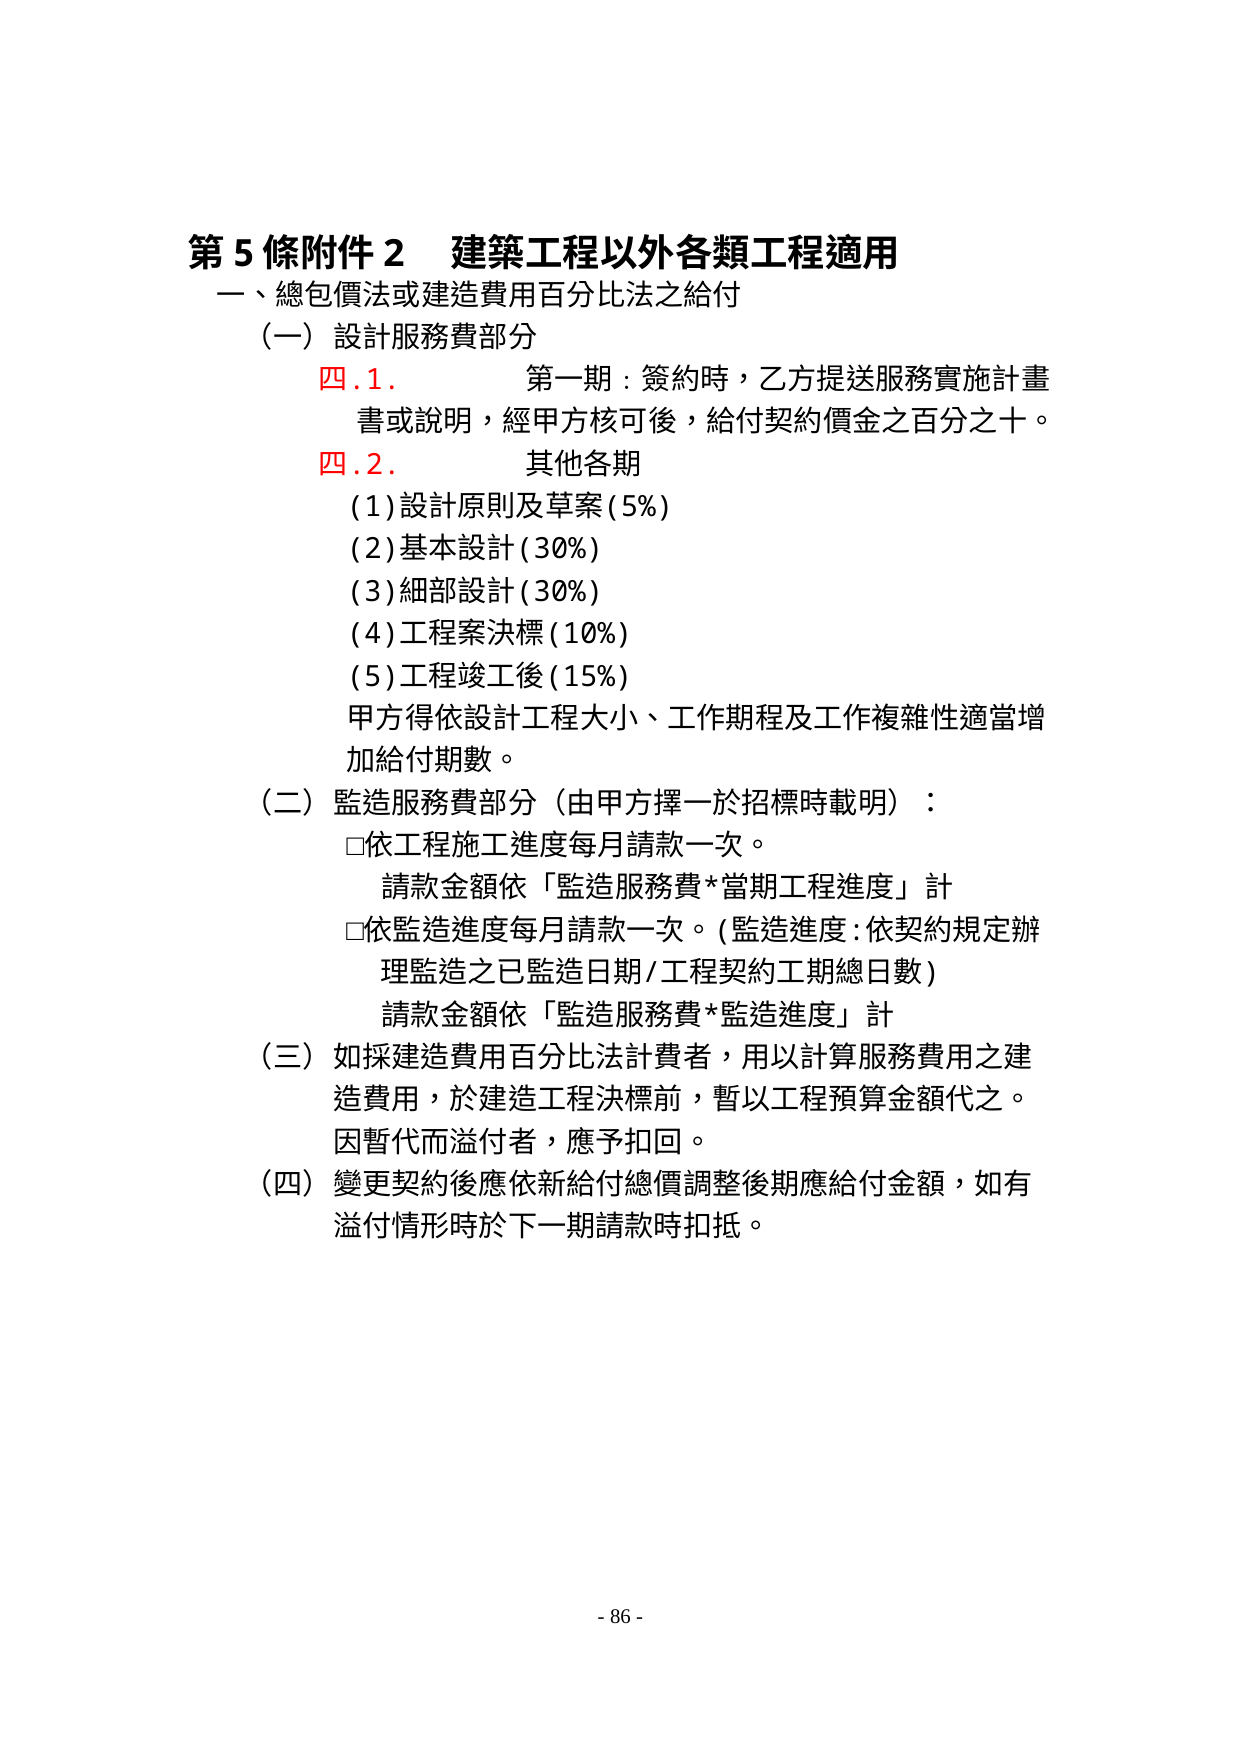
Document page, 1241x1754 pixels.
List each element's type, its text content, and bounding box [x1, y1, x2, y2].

list 第一期﹕簽約時，乙方提送服務實施計畫書或說明，經甲方核可後，給付契約價金之百分之十。 [319, 356, 1053, 440]
text 第5條附件2 建築工程以外各類工程適用 [187, 208, 1053, 271]
text □依工程施工進度每月請款一次。 [288, 822, 1053, 864]
list 設計服務費部分 [244, 313, 1053, 356]
list 變更契約後應依新給付總價調整後期應給付金額，如有溢付情形時於下一期請款時扣抵。 [244, 1160, 1053, 1245]
text 請款金額依「監造服務費*監造進度」計 [346, 991, 1053, 1033]
text (4)工程案決標(10%) [288, 610, 1053, 652]
text (2)基本設計(30%) [288, 525, 1053, 567]
text □依監造進度每月請款一次。(監造進度:依契約規定辦理監造之已監造日期/工程契約工期總日數) [346, 906, 1053, 991]
text (1)設計原則及草案(5%) [288, 483, 1053, 525]
text 一、總包價法或建造費用百分比法之給付 [187, 271, 1053, 313]
text (3)細部設計(30%) [288, 567, 1053, 610]
text 甲方得依設計工程大小、工作期程及工作複雜性適當增加給付期數。 [346, 695, 1053, 779]
text 請款金額依「監造服務費*當期工程進度」計 [288, 864, 1053, 906]
list 如採建造費用百分比法計費者，用以計算服務費用之建造費用，於建造工程決標前，暫以工程預算金額代之。因暫代而溢付者，應予扣回。 [244, 1033, 1053, 1160]
list 其他各期 [319, 440, 1053, 483]
text (5)工程竣工後(15%) [288, 652, 1053, 695]
list 監造服務費部分（由甲方擇一於招標時載明）： [244, 779, 1053, 822]
